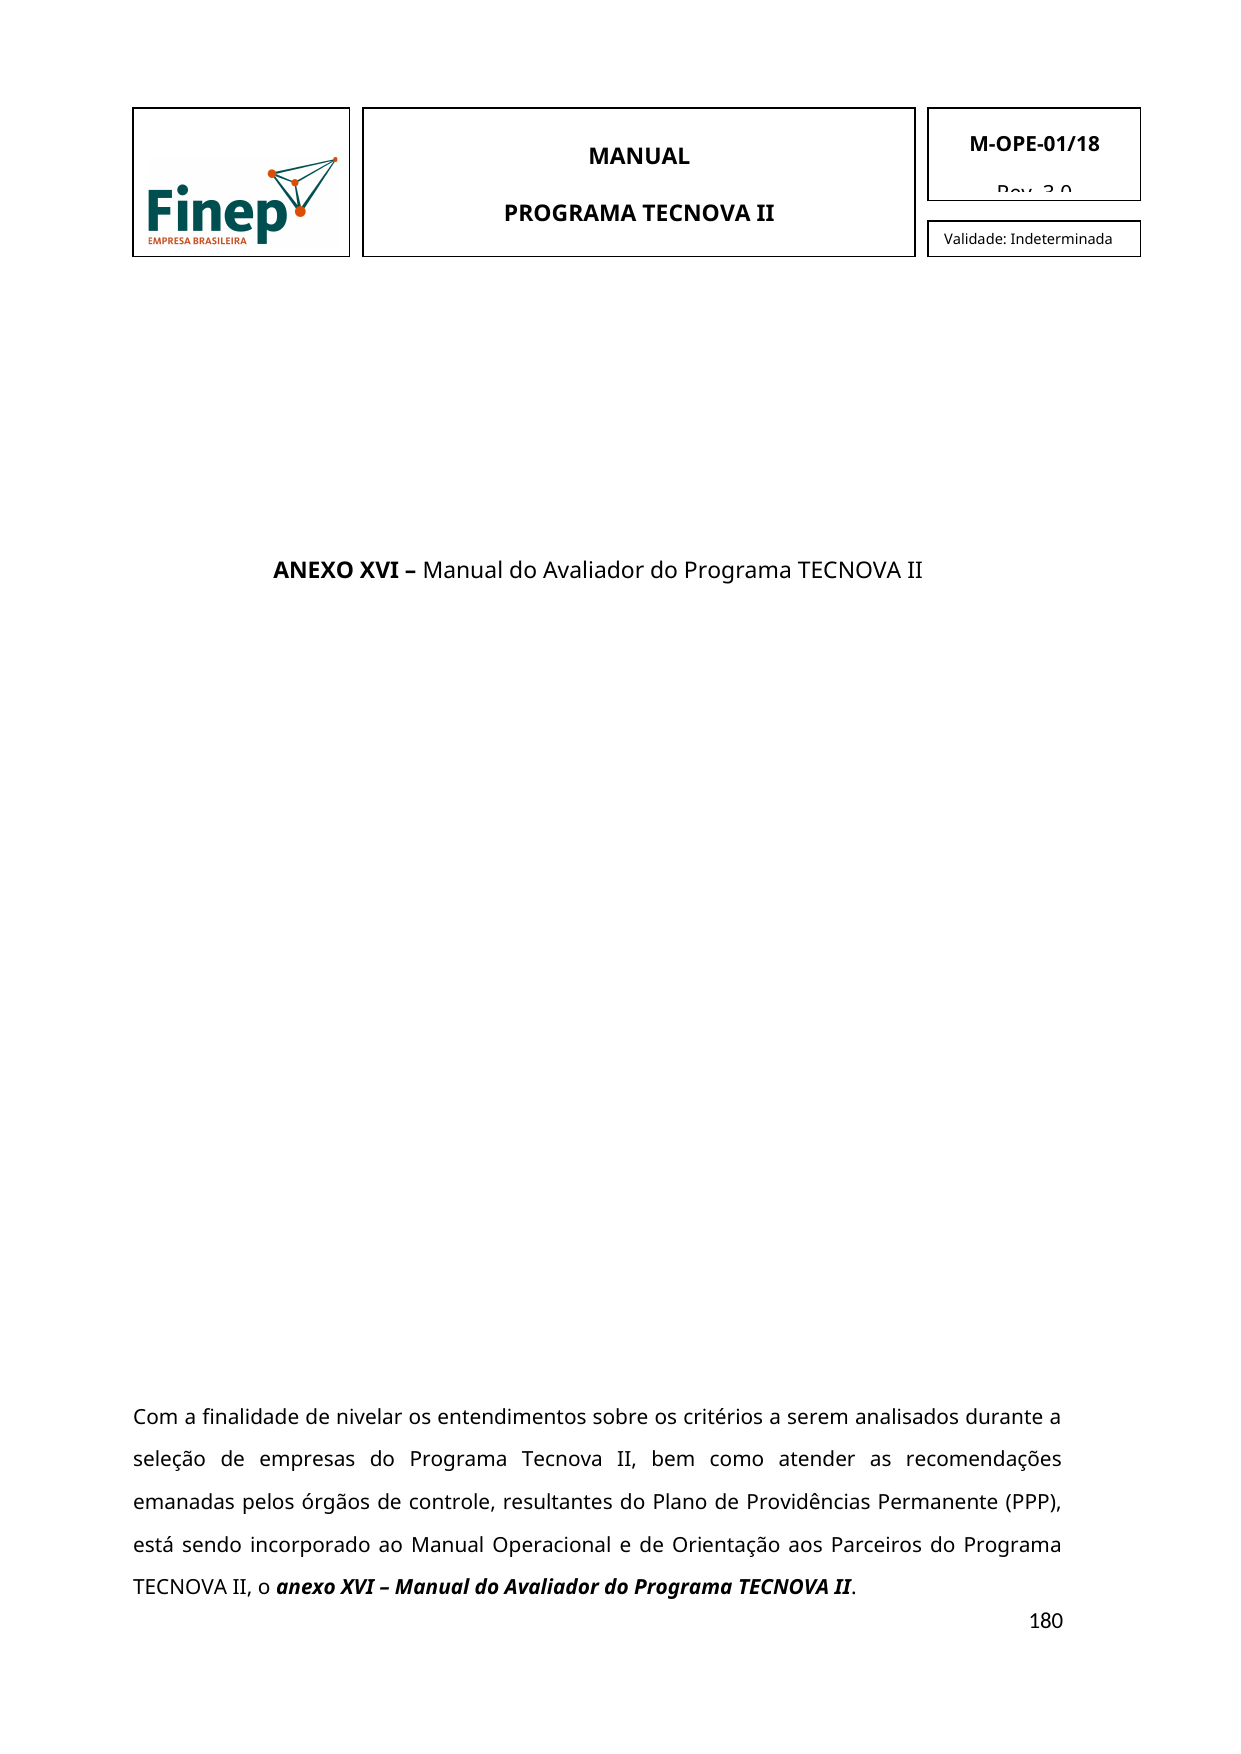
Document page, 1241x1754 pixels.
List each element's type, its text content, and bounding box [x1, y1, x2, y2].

text Com a finalidade de nivelar os entendimentos sobre os critérios a serem analisados durante a seleção de empresas do Programa Tecnova II, bem como atender as recomendações emanadas pelos órgãos de controle, resultantes do Plano de Providências Permanente (PPP), está sendo incorporado ao Manual Operacional e de Orientação aos Parceiros do Programa TECNOVA II, o anexo XVI – Manual do Avaliador do Programa TECNOVA II. [133, 1402, 1063, 1601]
text ANEXO XVI – Manual do Avaliador do Programa TECNOVA II [133, 554, 1063, 585]
